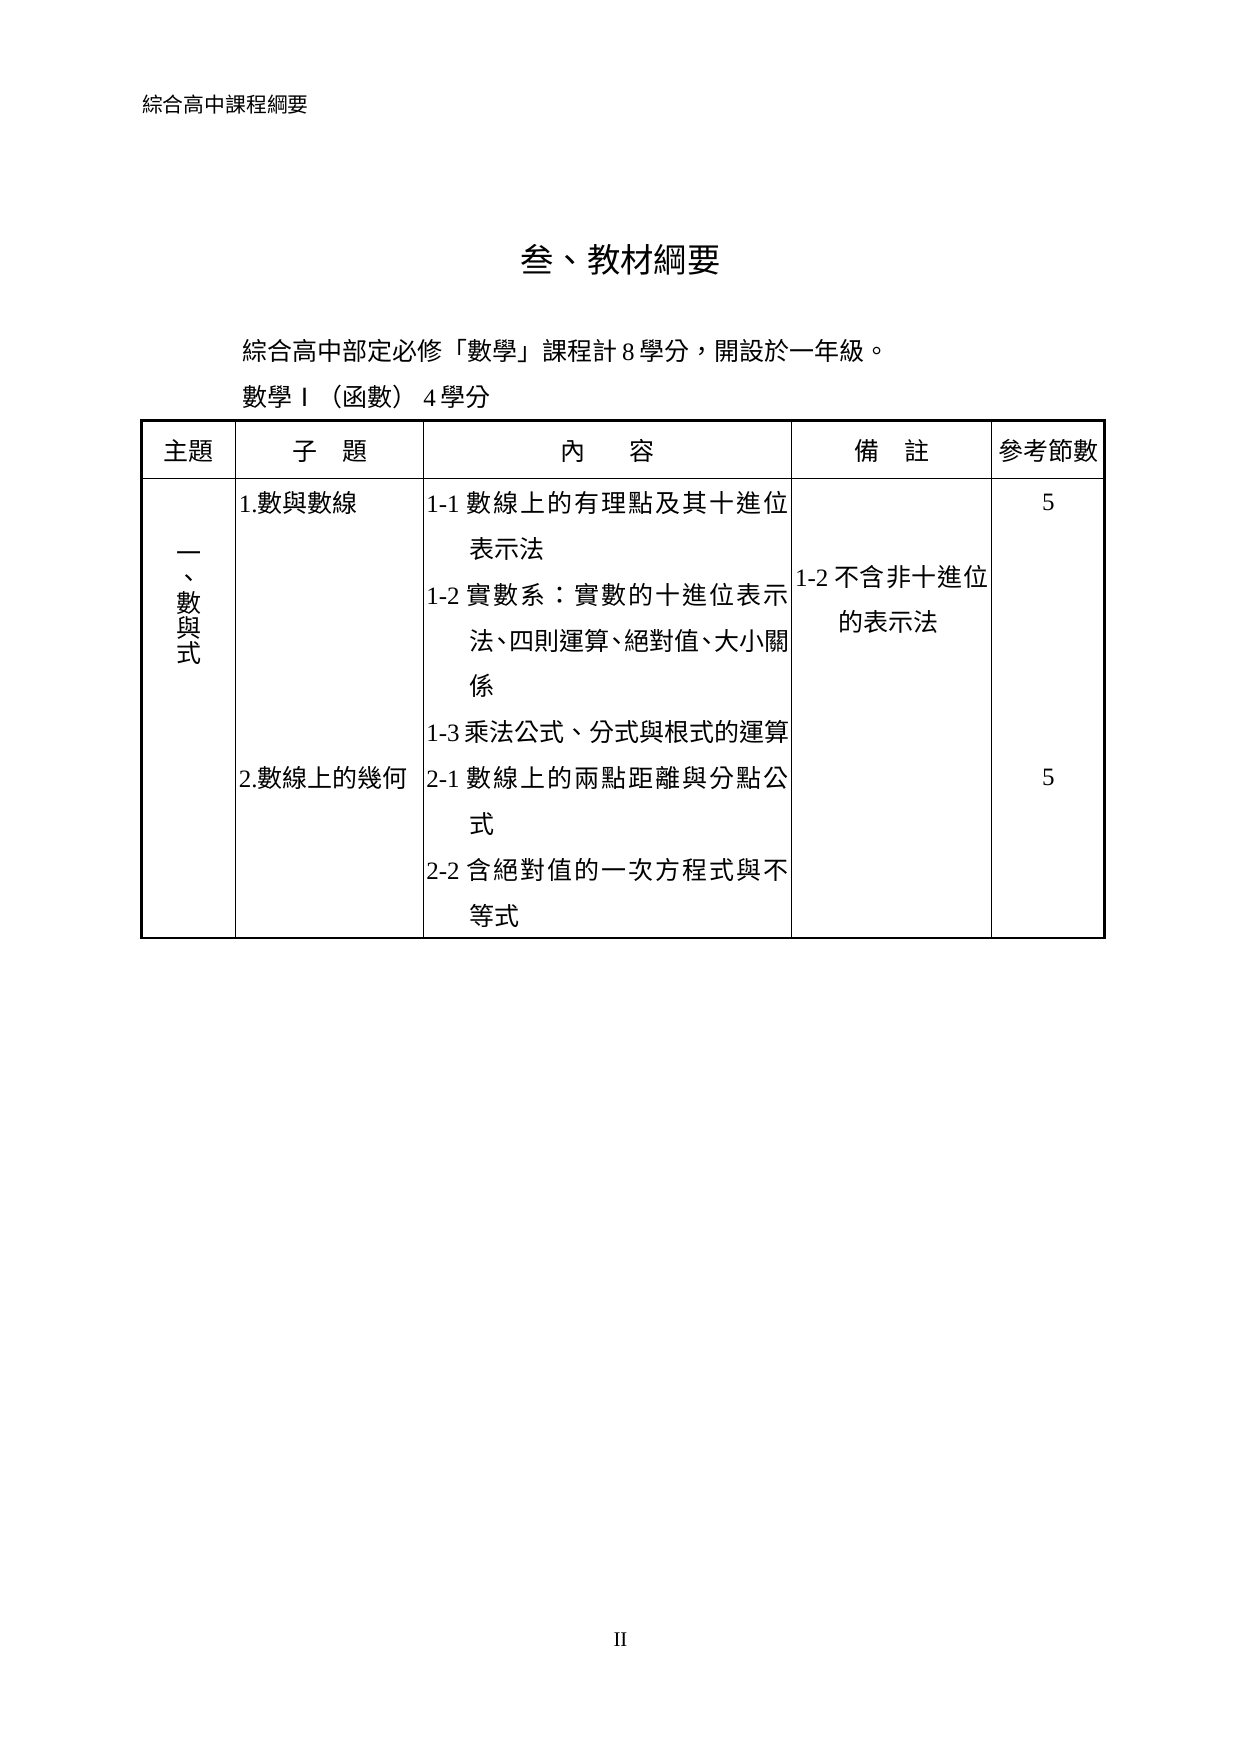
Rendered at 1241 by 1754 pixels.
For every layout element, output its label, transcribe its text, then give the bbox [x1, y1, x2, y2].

table_cell 1-1數線上的有理點及其十進位表示法 1-2實數系：實數的十進位表示法、四則運算、絕對值、大小關係 1-3乘法公式、分式與根式的運算 2-1數線上的兩點距離與分點公式 2-2含絕對值的一次方程式與不等式 [424, 479, 791, 937]
table_header 子 題 [236, 422, 423, 478]
table_header 備 註 [792, 422, 991, 478]
table_header 內 容 [424, 422, 791, 478]
text 叁、教材綱要 [142, 212, 1098, 304]
table_cell 1.數與數線 2.數線上的幾何 [236, 479, 423, 937]
text 綜合高中部定必修「數學」課程計8學分，開設於一年級。 [192, 327, 1098, 373]
text 數學Ⅰ（函數） 4學分 [192, 373, 1098, 419]
table_cell 1-2不含非十進位的表示法 [792, 479, 991, 937]
table_header 參考節數 [992, 422, 1103, 478]
table_cell 一、數與式 [143, 479, 235, 937]
table_header 主題 [143, 422, 235, 478]
table_cell 5 5 [992, 479, 1103, 937]
